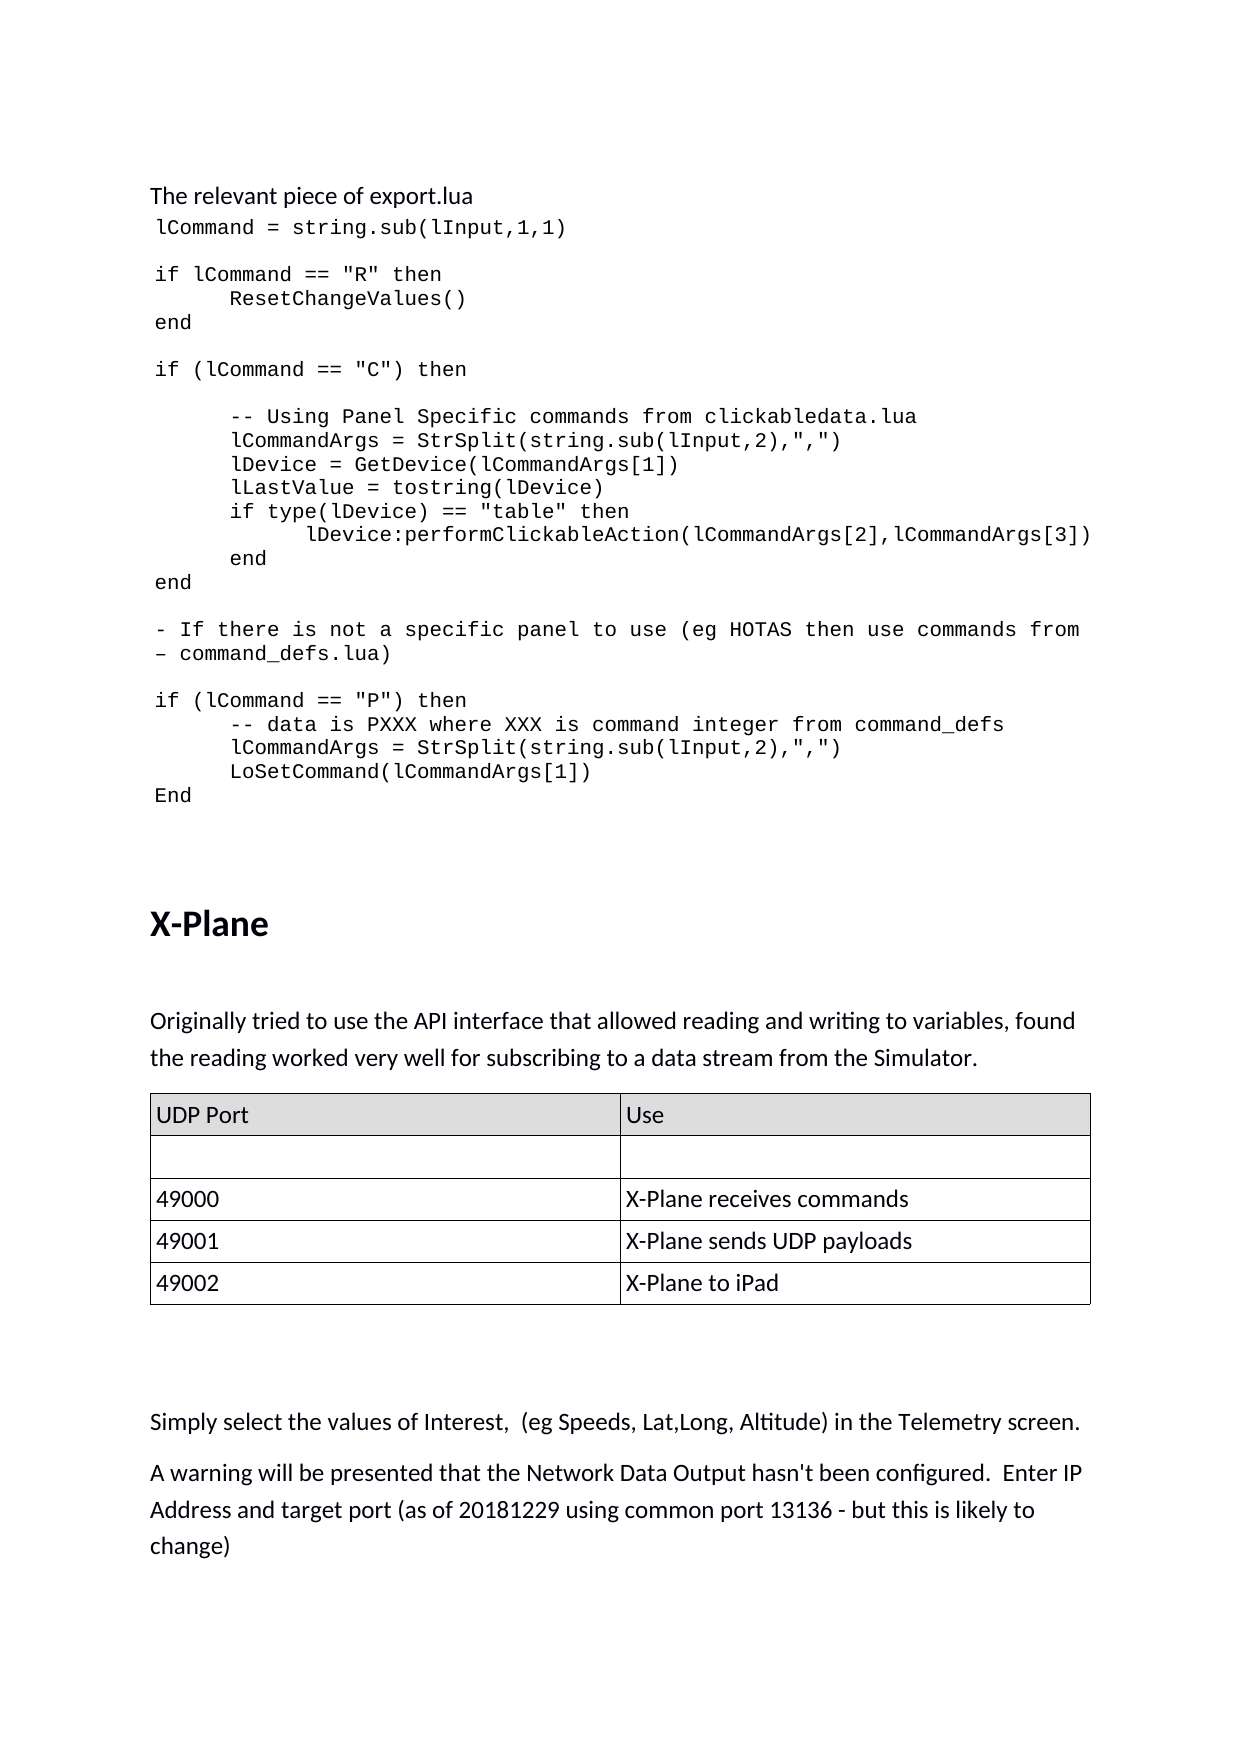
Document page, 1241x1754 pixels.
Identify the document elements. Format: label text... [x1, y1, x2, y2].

table_cell 49000 [151, 1179, 620, 1219]
table_cell [151, 1136, 620, 1177]
table_header Use [621, 1094, 1090, 1135]
table_cell 49002 [151, 1263, 620, 1304]
text A warning will be presented that the Network Data Output hasn't been configured. Enter IP Address and target port (as of 20181229 using common port 13136 - but this is likely to change) [150, 1457, 1090, 1561]
table_cell X-Plane sends UDP payloads [621, 1221, 1090, 1262]
text The relevant piece of export.lua [150, 181, 1090, 211]
table_cell X-Plane receives commands [621, 1179, 1090, 1219]
table_cell [621, 1136, 1090, 1177]
text Simply select the values of Interest, (eg Speeds, Lat,Long, Altitude) in the Telemetry screen. [150, 1406, 1090, 1437]
table_cell 49001 [151, 1221, 620, 1262]
text Originally tried to use the API interface that allowed reading and writing to variables, found the reading worked very well for subscribing to a data stream from the Simulator. [150, 1006, 1090, 1073]
subtitle X-Plane [150, 900, 1090, 946]
table_cell X-Plane to iPad [621, 1263, 1090, 1304]
table_header UDP Port [151, 1094, 620, 1135]
